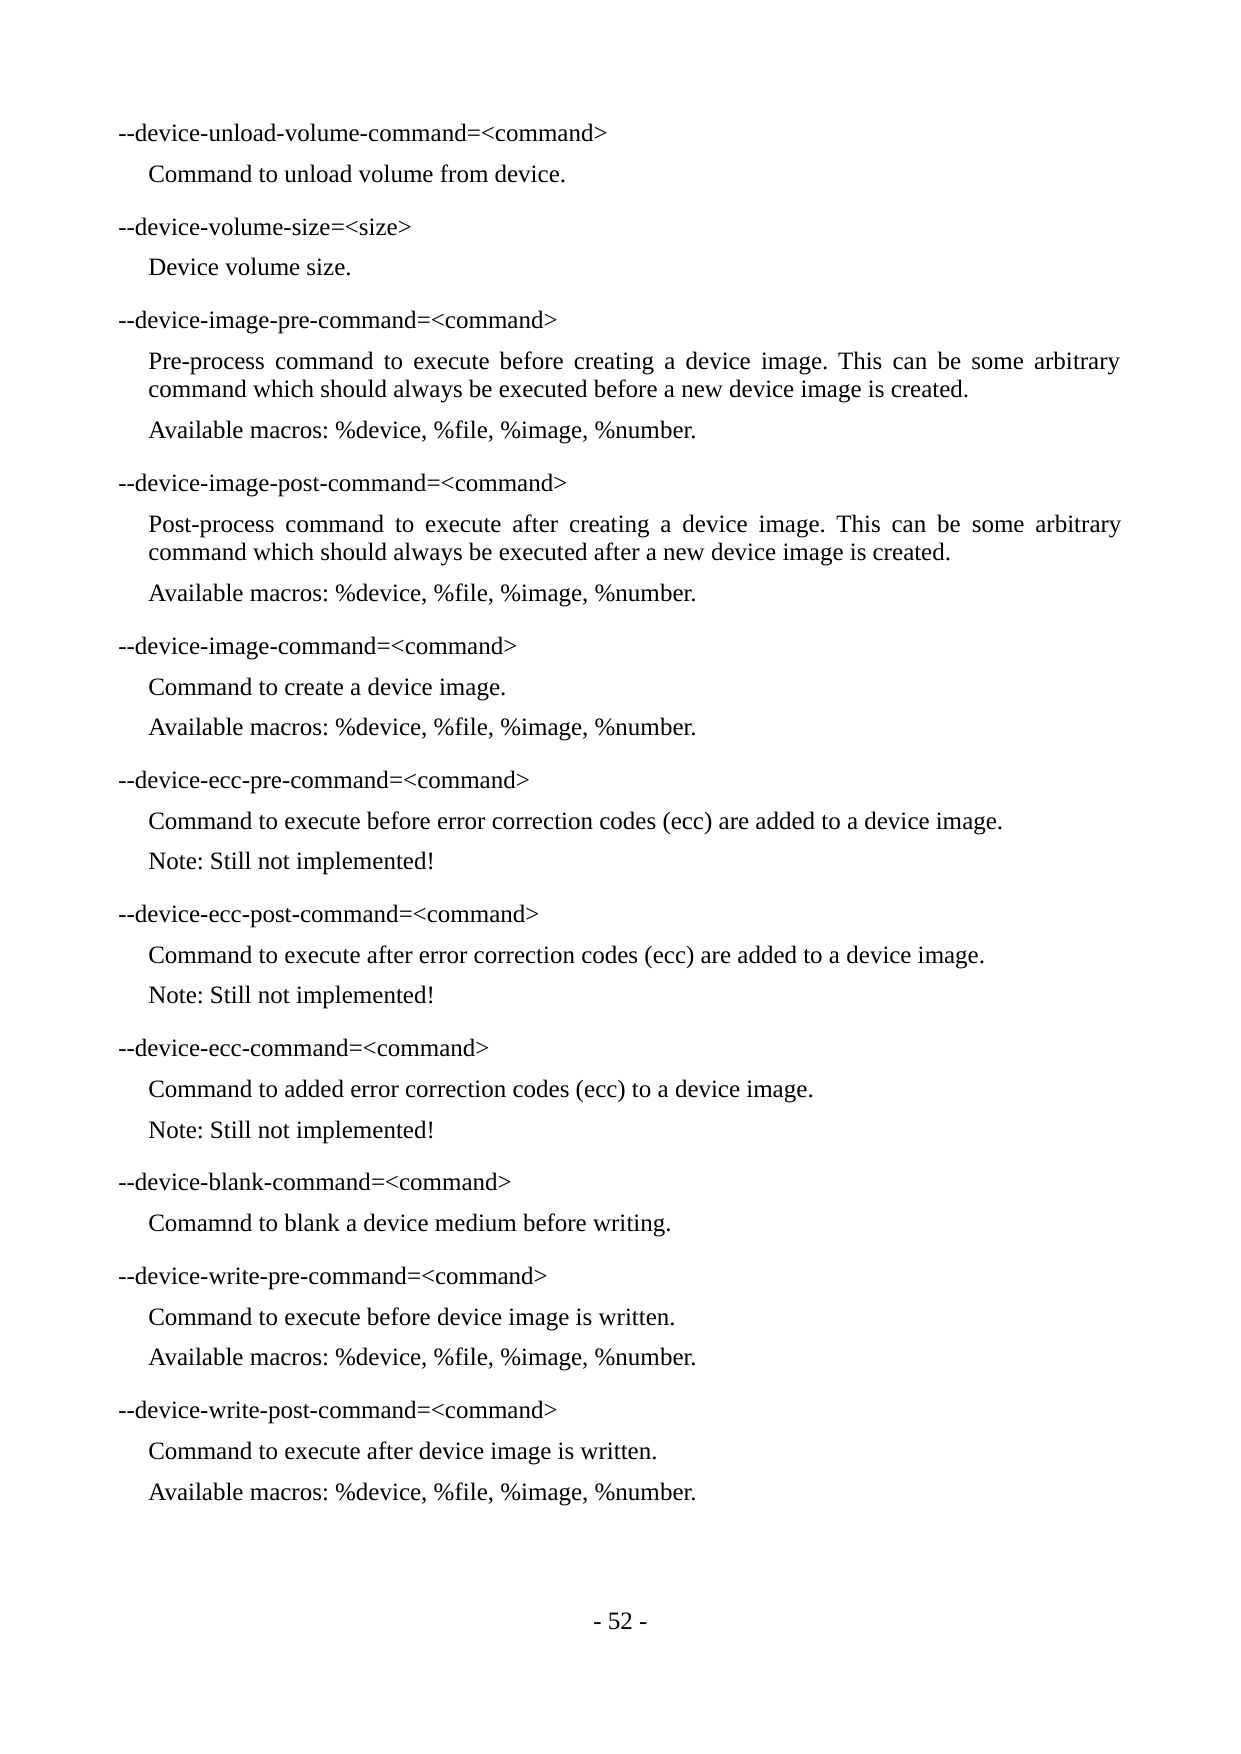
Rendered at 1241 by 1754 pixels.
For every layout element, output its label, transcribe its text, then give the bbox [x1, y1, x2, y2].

text Device volume size. [148, 252, 1122, 281]
title --device-write-post-command=<command> [118, 1395, 1122, 1424]
text Command to execute after error correction codes (ecc) are added to a device image. [148, 940, 1122, 969]
title --device-unload-volume-command=<command> [118, 118, 1122, 147]
text Note: Still not implemented! [148, 846, 1122, 875]
text Available macros: %device, %file, %image, %number. [148, 1477, 1122, 1505]
text Pre-process command to execute before creating a device image. This can be some arbitrary command which should always be executed before a new device image is created. [148, 346, 1122, 403]
title --device-ecc-post-command=<command> [118, 899, 1122, 928]
text Command to added error correction codes (ecc) to a device image. [148, 1074, 1122, 1103]
text Available macros: %device, %file, %image, %number. [148, 712, 1122, 741]
title --device-ecc-command=<command> [118, 1033, 1122, 1062]
title --device-image-command=<command> [118, 631, 1122, 659]
text Comamnd to blank a device medium before writing. [148, 1208, 1122, 1237]
text Post-process command to execute after creating a device image. This can be some arbitrary command which should always be executed after a new device image is created. [148, 509, 1122, 566]
text Command to execute after device image is written. [148, 1436, 1122, 1464]
title --device-volume-size=<size> [118, 212, 1122, 240]
text Command to execute before device image is written. [148, 1302, 1122, 1330]
text Note: Still not implemented! [148, 981, 1122, 1009]
text Available macros: %device, %file, %image, %number. [148, 415, 1122, 444]
title --device-image-post-command=<command> [118, 468, 1122, 497]
text Available macros: %device, %file, %image, %number. [148, 578, 1122, 607]
text Note: Still not implemented! [148, 1115, 1122, 1143]
text Command to execute before error correction codes (ecc) are added to a device image. [148, 806, 1122, 834]
title --device-image-pre-command=<command> [118, 305, 1122, 334]
text Available macros: %device, %file, %image, %number. [148, 1342, 1122, 1371]
text Command to create a device image. [148, 672, 1122, 700]
title --device-blank-command=<command> [118, 1167, 1122, 1196]
text Command to unload volume from device. [148, 159, 1122, 188]
title --device-ecc-pre-command=<command> [118, 765, 1122, 794]
title --device-write-pre-command=<command> [118, 1261, 1122, 1290]
